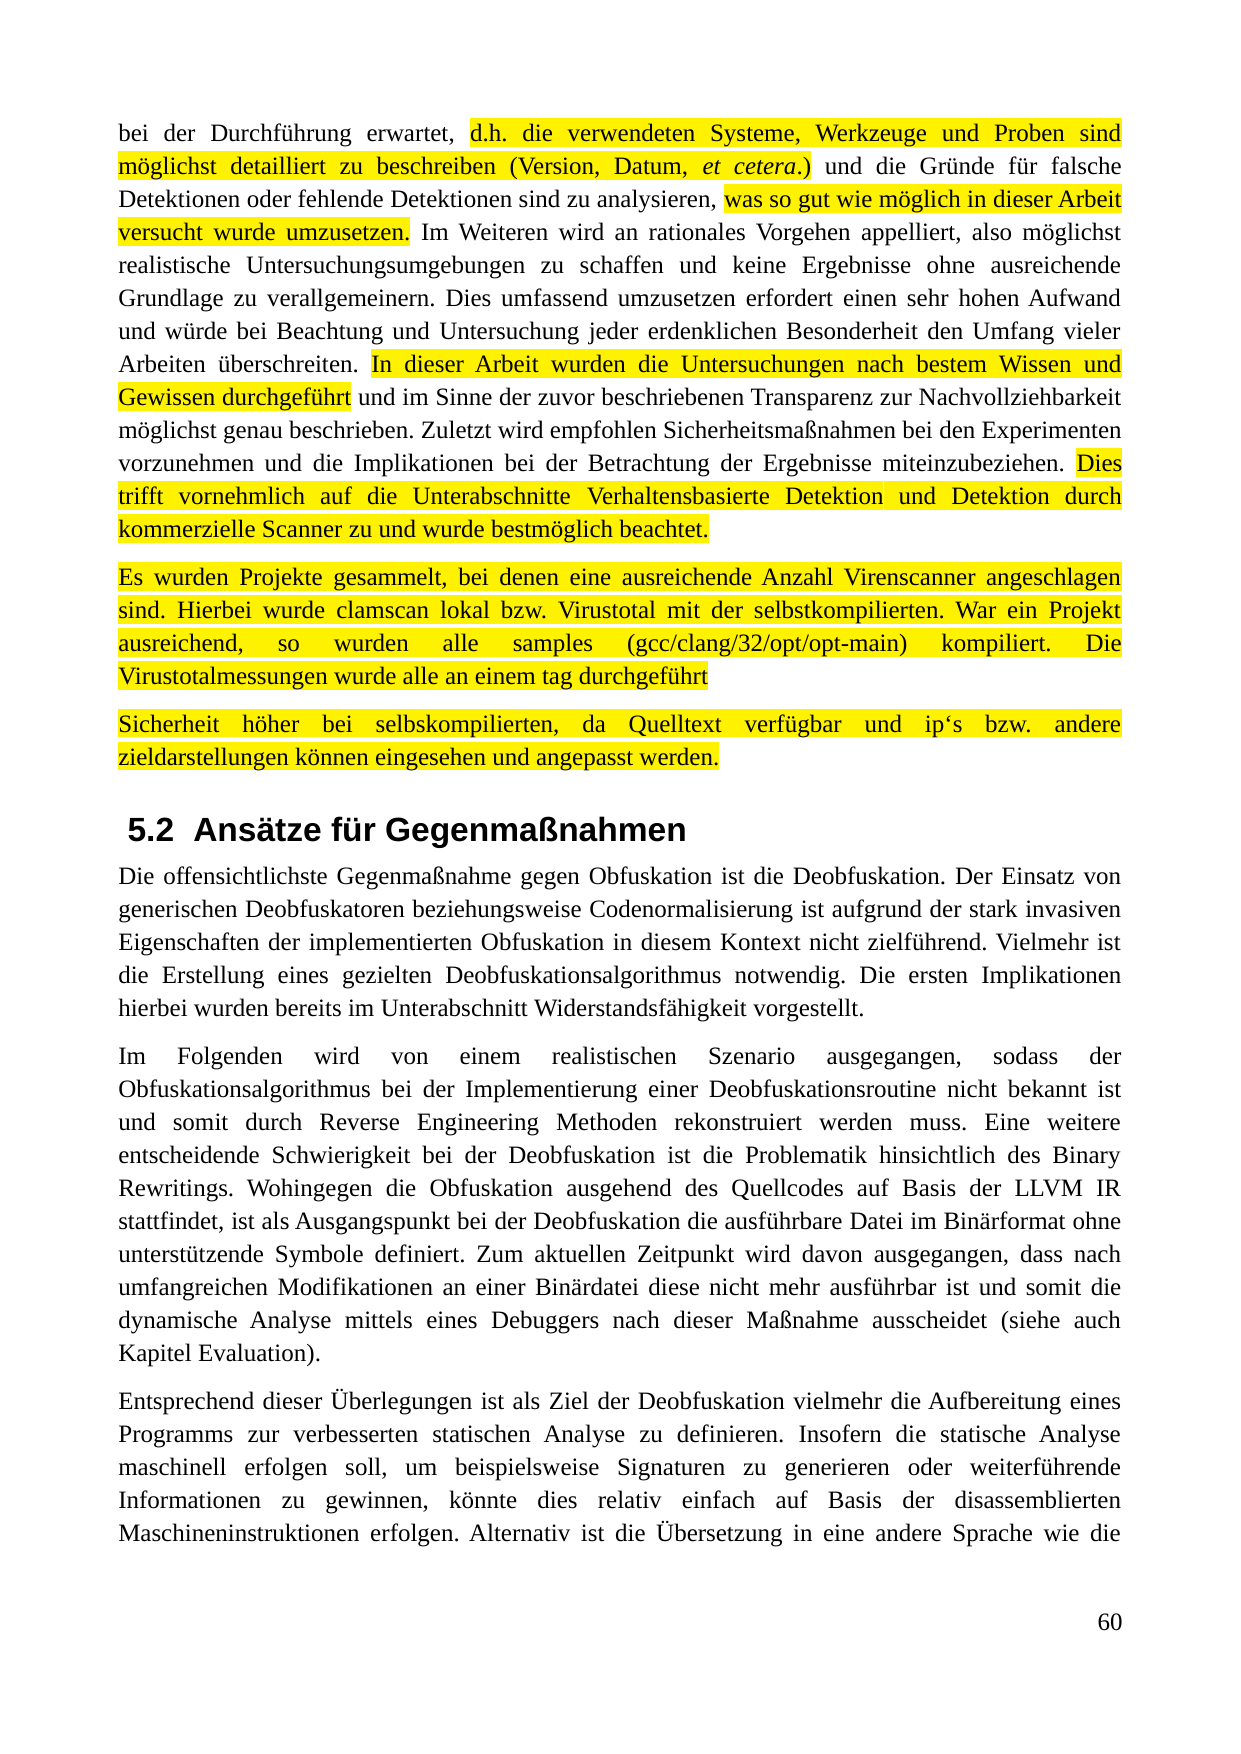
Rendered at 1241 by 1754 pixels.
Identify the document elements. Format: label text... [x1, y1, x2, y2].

text Die offensichtlichste Gegenmaßnahme gegen Obfuskation ist die Deobfuskation. Der Einsatz von generischen Deobfuskatoren beziehungsweise Codenormalisierung ist aufgrund der stark invasiven Eigenschaften der implementierten Obfuskation in diesem Kontext nicht zielführend. Vielmehr ist die Erstellung eines gezielten Deobfuskationsalgorithmus notwendig. Die ersten Implikationen hierbei wurden bereits im Unterabschnitt Widerstandsfähigkeit vorgestellt. [118, 861, 1122, 1022]
subtitle Ansätze für Gegenmaßnahmen [118, 810, 1122, 849]
text Es wurden Projekte gesammelt, bei denen eine ausreichende Anzahl Virenscanner angeschlagen sind. Hierbei wurde clamscan lokal bzw. Virustotal mit der selbstkompilierten. War ein Projekt ausreichend, so wurden alle samples (gcc/clang/32/opt/opt-main) kompiliert. Die Virustotalmessungen wurde alle an einem tag durchgeführt [118, 562, 1122, 690]
text Im Folgenden wird von einem realistischen Szenario ausgegangen, sodass der Obfuskationsalgorithmus bei der Implementierung einer Deobfuskationsroutine nicht bekannt ist und somit durch Reverse Engineering Methoden rekonstruiert werden muss. Eine weitere entscheidende Schwierigkeit bei der Deobfuskation ist die Problematik hinsichtlich des Binary Rewritings. Wohingegen die Obfuskation ausgehend des Quellcodes auf Basis der LLVM IR stattfindet, ist als Ausgangspunkt bei der Deobfuskation die ausführbare Datei im Binärformat ohne unterstützende Symbole definiert. Zum aktuellen Zeitpunkt wird davon ausgegangen, dass nach umfangreichen Modifikationen an einer Binärdatei diese nicht mehr ausführbar ist und somit die dynamische Analyse mittels eines Debuggers nach dieser Maßnahme ausscheidet (siehe auch Kapitel Evaluation). [118, 1041, 1122, 1367]
text Entsprechend dieser Überlegungen ist als Ziel der Deobfuskation vielmehr die Aufbereitung eines Programms zur verbesserten statischen Analyse zu definieren. Insofern die statische Analyse maschinell erfolgen soll, um beispielsweise Signaturen zu generieren oder weiterführende Informationen zu gewinnen, könnte dies relativ einfach auf Basis der disassemblierten Maschineninstruktionen erfolgen. Alternativ ist die Übersetzung in eine andere Sprache wie die [118, 1386, 1122, 1547]
text bei der Durchführung erwartet, d.h. die verwendeten Systeme, Werkzeuge und Proben sind möglichst detailliert zu beschreiben (Version, Datum, et cetera.) und die Gründe für falsche Detektionen oder fehlende Detektionen sind zu analysieren, was so gut wie möglich in dieser Arbeit versucht wurde umzusetzen. Im Weiteren wird an rationales Vorgehen appelliert, also möglichst realistische Untersuchungsumgebungen zu schaffen und keine Ergebnisse ohne ausreichende Grundlage zu verallgemeinern. Dies umfassend umzusetzen erfordert einen sehr hohen Aufwand und würde bei Beachtung und Untersuchung jeder erdenklichen Besonderheit den Umfang vieler Arbeiten überschreiten. In dieser Arbeit wurden die Untersuchungen nach bestem Wissen und Gewissen durchgeführt und im Sinne der zuvor beschriebenen Transparenz zur Nachvollziehbarkeit möglichst genau beschrieben. Zuletzt wird empfohlen Sicherheitsmaßnahmen bei den Experimenten vorzunehmen und die Implikationen bei der Betrachtung der Ergebnisse miteinzubeziehen. Dies trifft vornehmlich auf die Unterabschnitte Verhaltensbasierte Detektion und Detektion durch kommerzielle Scanner zu und wurde bestmöglich beachtet. [118, 118, 1122, 543]
text Sicherheit höher bei selbskompilierten, da Quelltext verfügbar und ip‘s bzw. andere zieldarstellungen können eingesehen und angepasst werden. [118, 709, 1122, 770]
